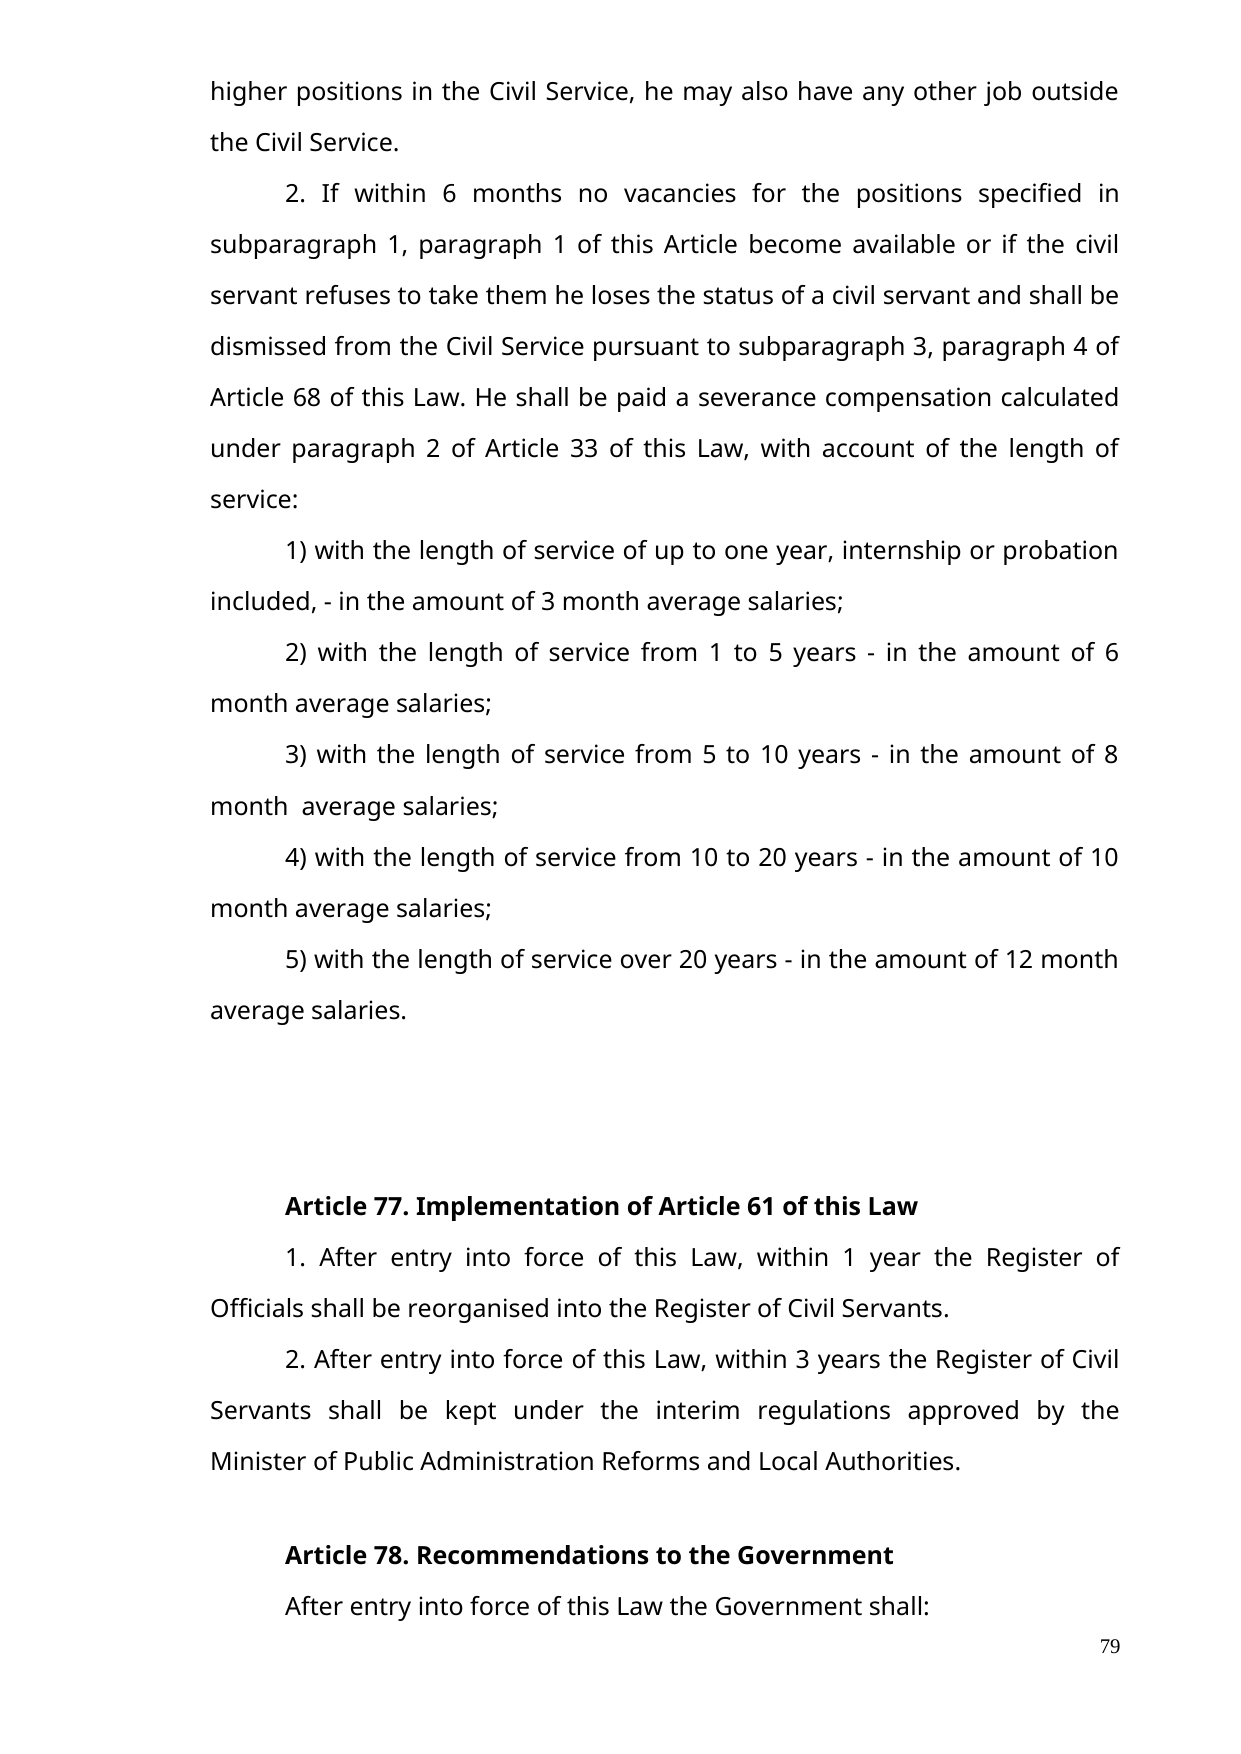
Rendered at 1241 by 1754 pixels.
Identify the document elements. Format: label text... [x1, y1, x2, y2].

text 2. If within 6 months no vacancies for the positions specified in subparagraph 1, paragraph 1 of this Article become available or if the civil servant refuses to take them he loses the status of a civil servant and shall be dismissed from the Civil Service pursuant to subparagraph 3, paragraph 4 of Article 68 of this Law. He shall be paid a severance compensation calculated under paragraph 2 of Article 33 of this Law, with account of the length of service: [210, 176, 1121, 516]
text After entry into force of this Law the Government shall: [210, 1589, 1121, 1623]
text 4) with the length of service from 10 to 20 years - in the amount of 10 month average salaries; [210, 839, 1121, 924]
text Article 78. Recommendations to the Government [210, 1538, 1121, 1572]
text 3) with the length of service from 5 to 10 years - in the amount of 8 month average salaries; [210, 737, 1121, 822]
text Article 77. Implementation of Article 61 of this Law [210, 1188, 1121, 1223]
text 2) with the length of service from 1 to 5 years - in the amount of 6 month average salaries; [210, 635, 1121, 720]
text 1. After entry into force of this Law, within 1 year the Register of Officials shall be reorganised into the Register of Civil Servants. [210, 1239, 1121, 1325]
text higher positions in the Civil Service, he may also have any other job outside the Civil Service. [210, 73, 1121, 159]
text 2. After entry into force of this Law, within 3 years the Register of Civil Servants shall be kept under the interim regulations approved by the Minister of Public Administration Reforms and Local Authorities. [210, 1342, 1121, 1478]
text 1) with the length of service of up to one year, internship or probation included, - in the amount of 3 month average salaries; [210, 533, 1121, 618]
text 5) with the length of service over 20 years - in the amount of 12 month average salaries. [210, 941, 1121, 1026]
